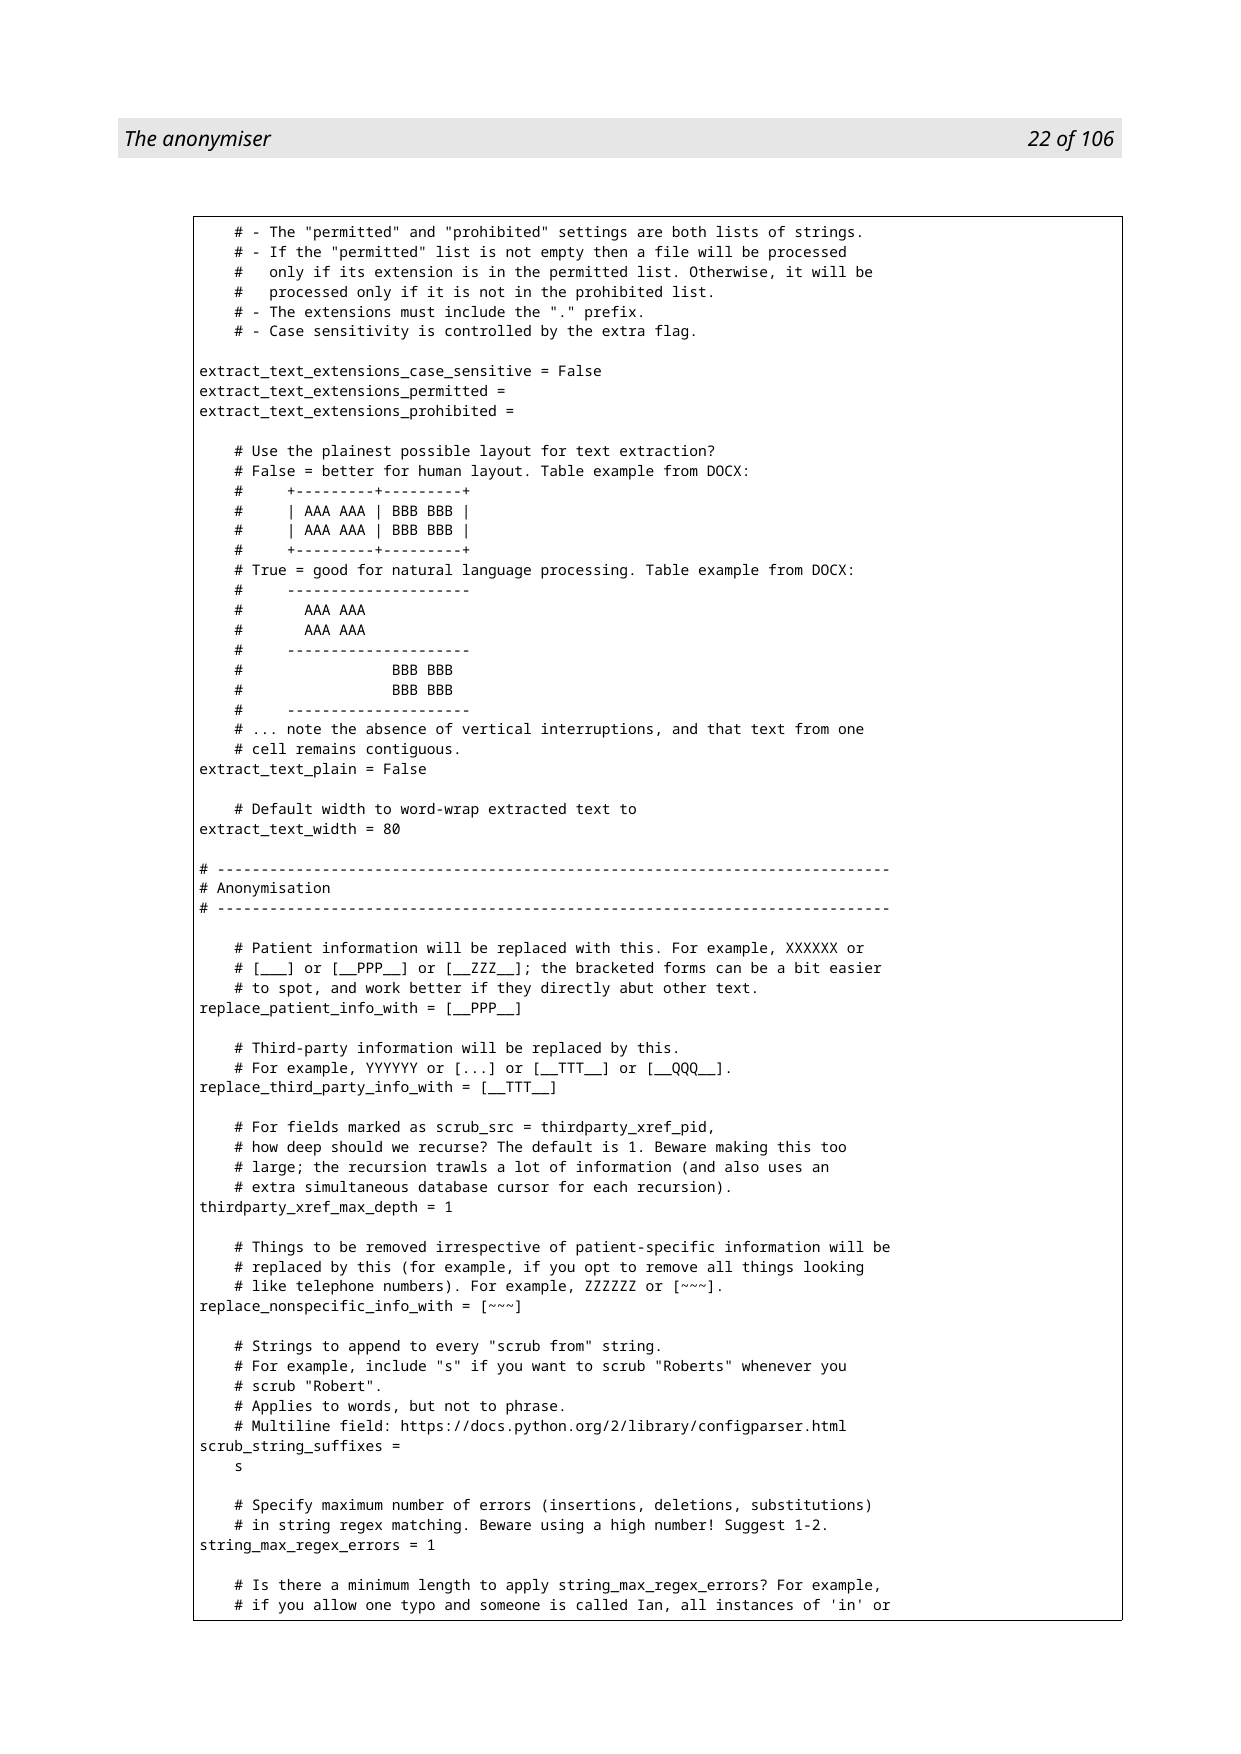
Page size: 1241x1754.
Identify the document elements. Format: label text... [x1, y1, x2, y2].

table_header # - The "permitted" and "prohibited" settings are both lists of strings. # - If the "permitted" list is not empty then a file will be processed # only if its extension is in the permitted list. Otherwise, it will be # processed only if it is not in the prohibited list. # - The extensions must include the "." prefix. # - Case sensitivity is controlled by the extra flag. extract_text_extensions_case_sensitive = False extract_text_extensions_permitted = extract_text_extensions_prohibited = # Use the plainest possible layout for text extraction? # False = better for human layout. Table example from DOCX: # +---------+---------+ # | AAA AAA | BBB BBB | # | AAA AAA | BBB BBB | # +---------+---------+ # True = good for natural language processing. Table example from DOCX: # --------------------- # AAA AAA # AAA AAA # --------------------- # BBB BBB # BBB BBB # --------------------- # ... note the absence of vertical interruptions, and that text from one # cell remains contiguous. extract_text_plain = False # Default width to word-wrap extracted text to extract_text_width = 80 # ----------------------------------------------------------------------------- # Anonymisation # ----------------------------------------------------------------------------- # Patient information will be replaced with this. For example, XXXXXX or # [___] or [__PPP__] or [__ZZZ__]; the bracketed forms can be a bit easier # to spot, and work better if they directly abut other text. replace_patient_info_with = [__PPP__] # Third-party information will be replaced by this. # For example, YYYYYY or [...] or [__TTT__] or [__QQQ__]. replace_third_party_info_with = [__TTT__] # For fields marked as scrub_src = thirdparty_xref_pid, # how deep should we recurse? The default is 1. Beware making this too # large; the recursion trawls a lot of information (and also uses an # extra simultaneous database cursor for each recursion). thirdparty_xref_max_depth = 1 # Things to be removed irrespective of patient-specific information will be # replaced by this (for example, if you opt to remove all things looking # like telephone numbers). For example, ZZZZZZ or [~~~]. replace_nonspecific_info_with = [~~~] # Strings to append to every "scrub from" string. # For example, include "s" if you want to scrub "Roberts" whenever you # scrub "Robert". # Applies to words, but not to phrase. # Multiline field: https://docs.python.org/2/library/configparser.html scrub_string_suffixes = s # Specify maximum number of errors (insertions, deletions, substitutions) # in string regex matching. Beware using a high number! Suggest 1-2. string_max_regex_errors = 1 # Is there a minimum length to apply string_max_regex_errors? For example, # if you allow one typo and someone is called Ian, all instances of 'in' or [194, 217, 1122, 1620]
